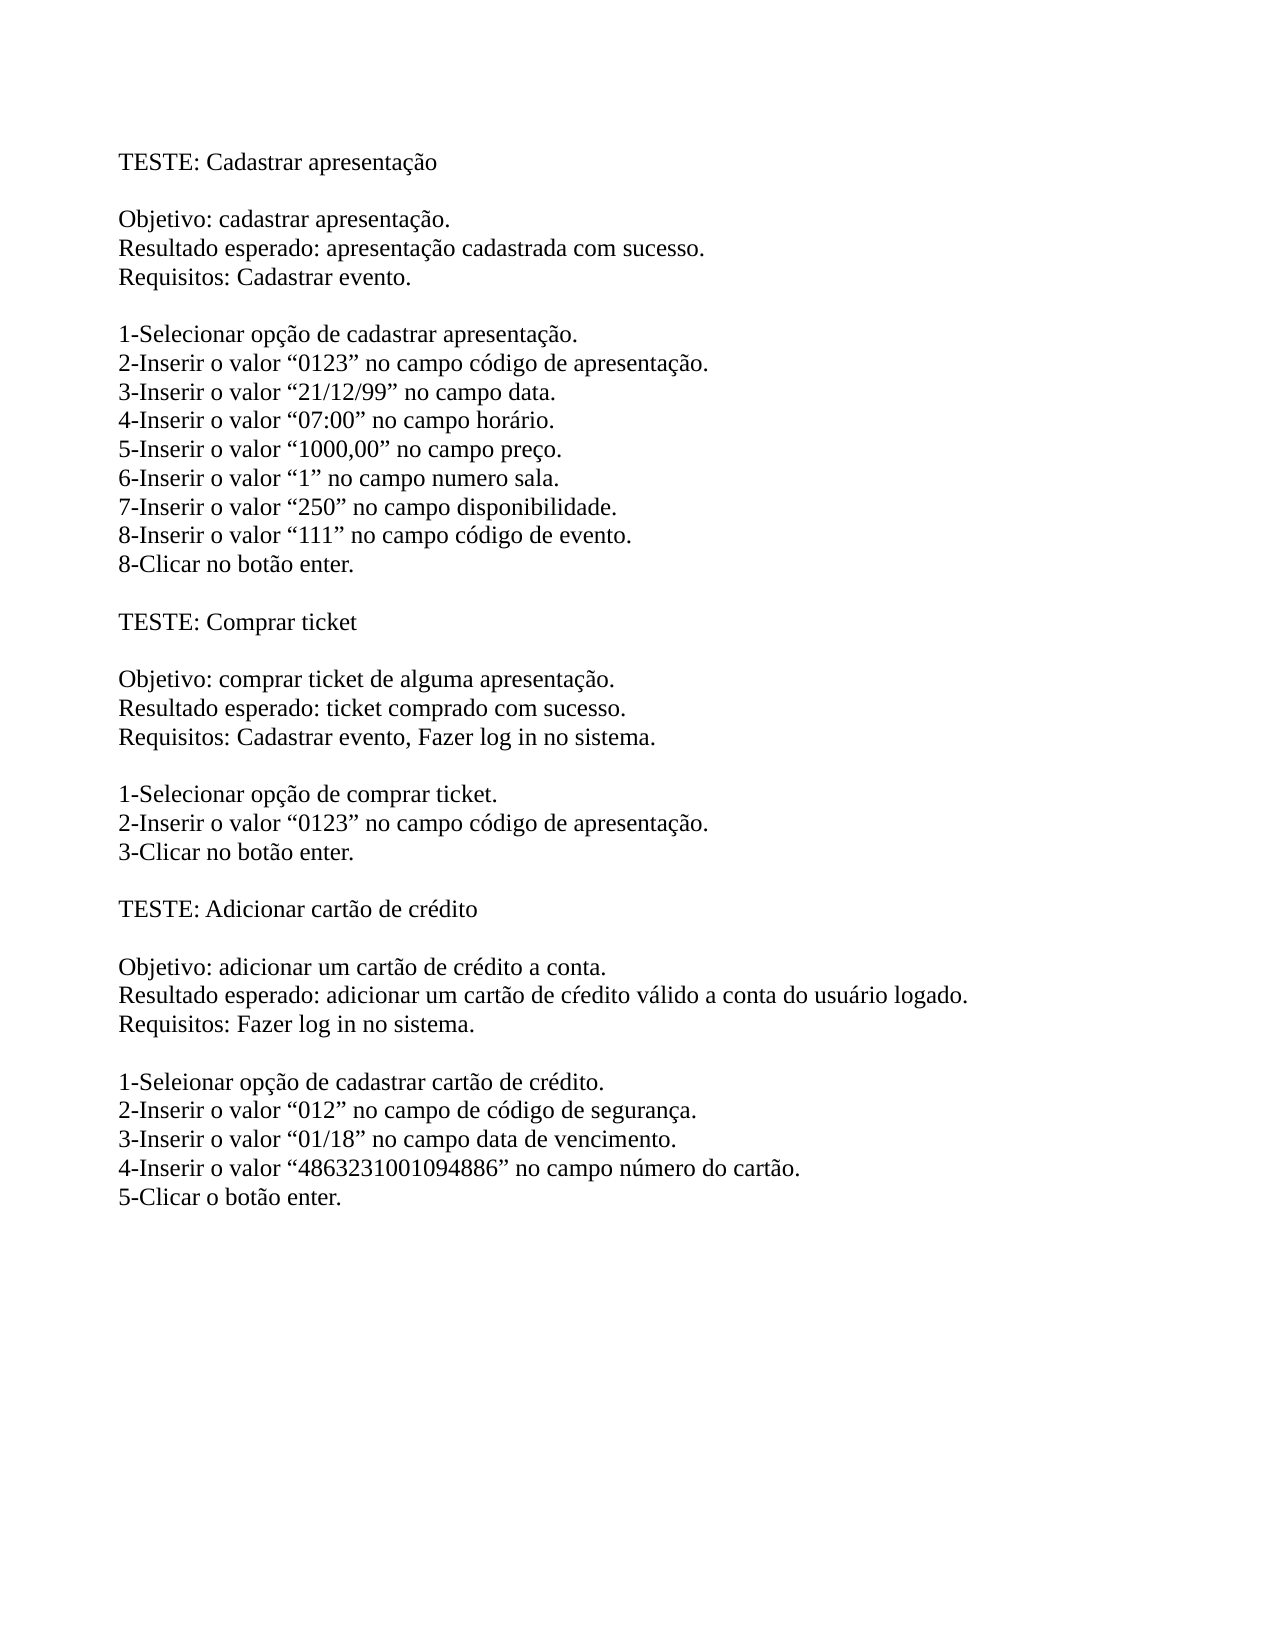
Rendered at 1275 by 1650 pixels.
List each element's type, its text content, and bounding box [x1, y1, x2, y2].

text 3-Clicar no botão enter. [118, 837, 1157, 866]
text 2-Inserir o valor “0123” no campo código de apresentação. [118, 808, 1157, 837]
text Objetivo: comprar ticket de alguma apresentação. [118, 664, 1157, 693]
text 6-Inserir o valor “1” no campo numero sala. [118, 463, 1157, 492]
text 4-Inserir o valor “07:00” no campo horário. [118, 406, 1157, 434]
text 2-Inserir o valor “0123” no campo código de apresentação. [118, 348, 1157, 377]
text 1-Selecionar opção de comprar ticket. [118, 779, 1157, 808]
text 7-Inserir o valor “250” no campo disponibilidade. [118, 492, 1157, 521]
text 2-Inserir o valor “012” no campo de código de segurança. [118, 1096, 1157, 1124]
text Resultado esperado: adicionar um cartão de cŕedito válido a conta do usuário logado. [118, 981, 1157, 1009]
text 5-Inserir o valor “1000,00” no campo preço. [118, 434, 1157, 463]
text Resultado esperado: apresentação cadastrada com sucesso. [118, 233, 1157, 262]
text 8-Inserir o valor “111” no campo código de evento. [118, 521, 1157, 549]
text 3-Inserir o valor “21/12/99” no campo data. [118, 377, 1157, 406]
text Objetivo: adicionar um cartão de crédito a conta. [118, 952, 1157, 981]
text TESTE: Cadastrar apresentação [118, 147, 1157, 176]
text 5-Clicar o botão enter. [118, 1182, 1157, 1211]
text 4-Inserir o valor “4863231001094886” no campo número do cartão. [118, 1153, 1157, 1182]
text Requisitos: Fazer log in no sistema. [118, 1009, 1157, 1038]
text TESTE: Adicionar cartão de crédito [118, 894, 1157, 923]
text 1-Selecionar opção de cadastrar apresentação. [118, 319, 1157, 348]
text 8-Clicar no botão enter. [118, 549, 1157, 578]
text Requisitos: Cadastrar evento. [118, 262, 1157, 291]
text 3-Inserir o valor “01/18” no campo data de vencimento. [118, 1124, 1157, 1153]
text Requisitos: Cadastrar evento, Fazer log in no sistema. [118, 722, 1157, 751]
text 1-Seleionar opção de cadastrar cartão de crédito. [118, 1067, 1157, 1096]
text TESTE: Comprar ticket [118, 607, 1157, 636]
text Objetivo: cadastrar apresentação. [118, 204, 1157, 233]
text Resultado esperado: ticket comprado com sucesso. [118, 693, 1157, 722]
